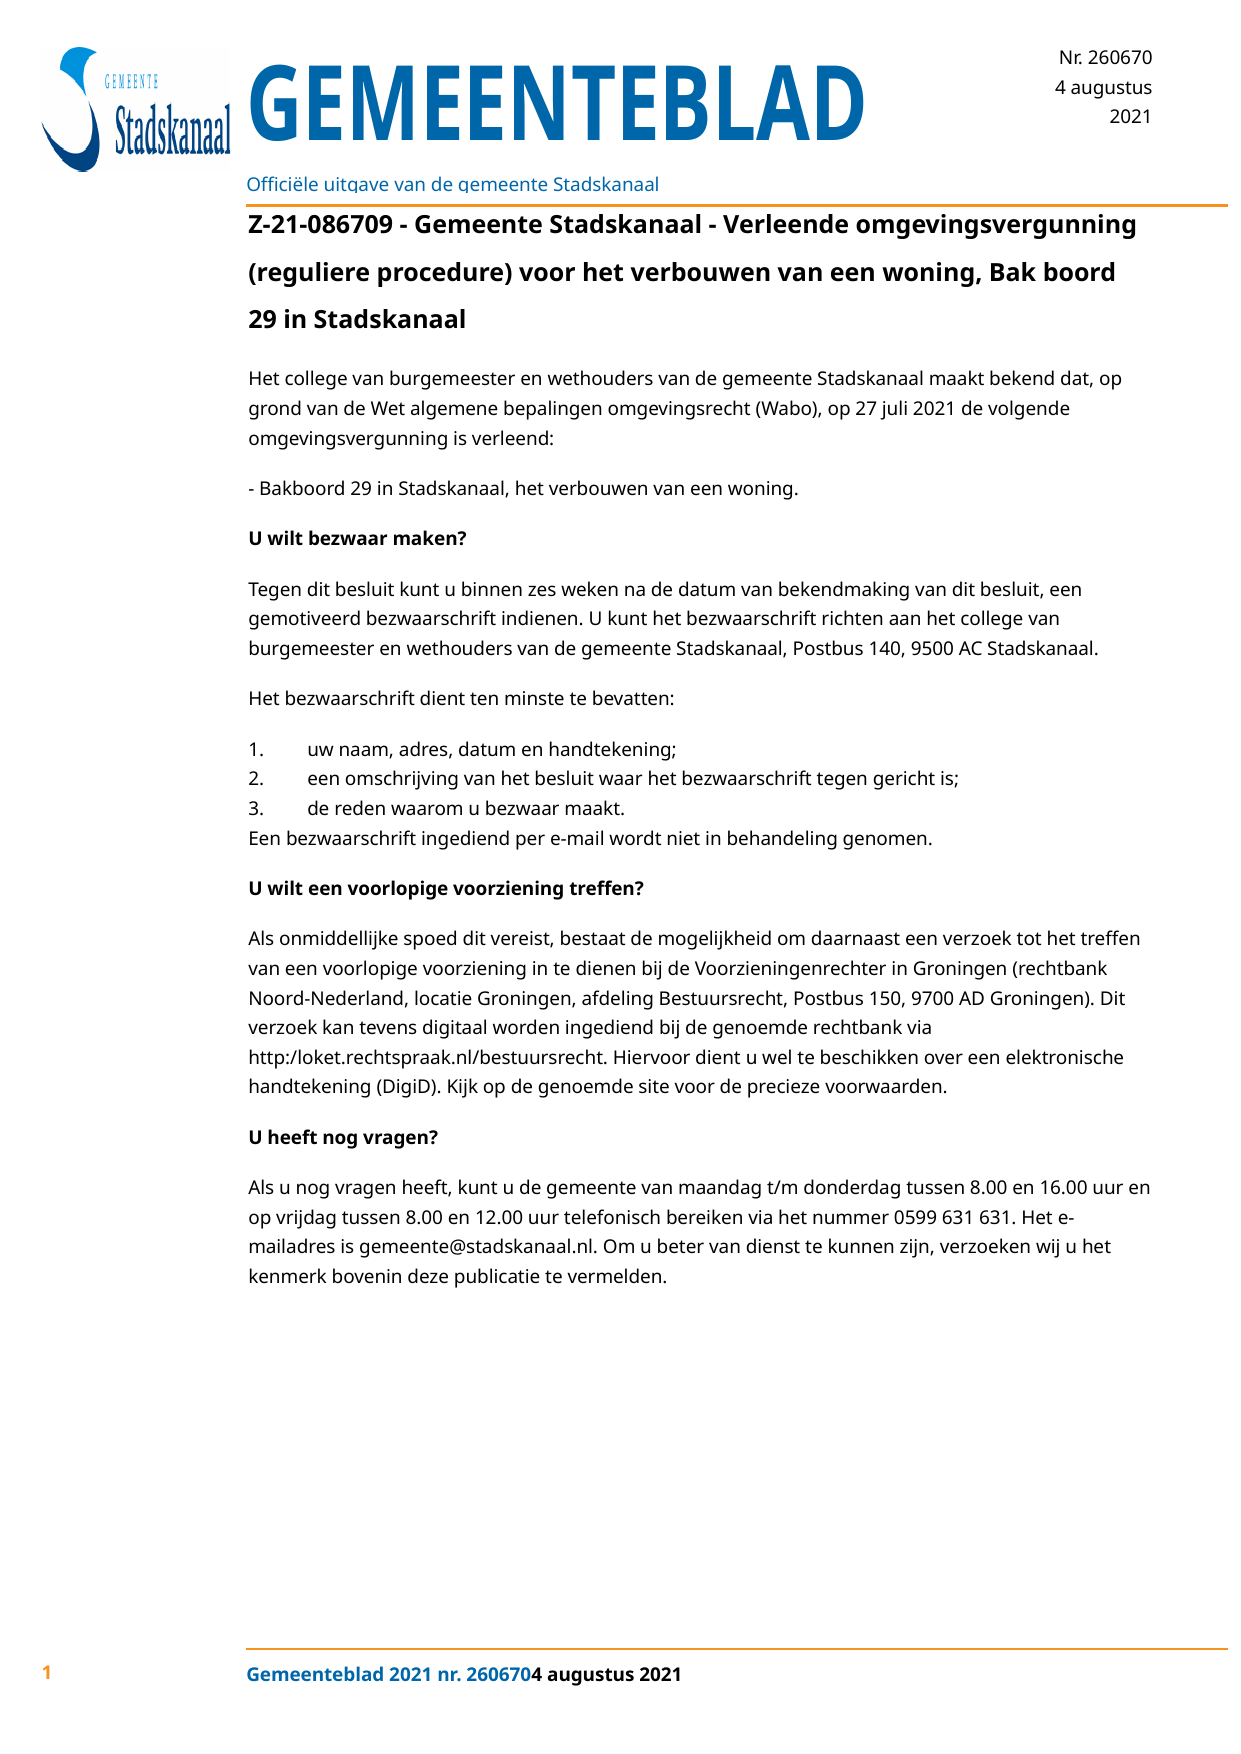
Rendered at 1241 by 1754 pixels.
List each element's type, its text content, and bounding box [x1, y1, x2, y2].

picture [41, 47, 231, 172]
text Een bezwaarschrift ingediend per e-mail wordt niet in behandeling genomen. [248, 825, 1152, 850]
text U heeft nog vragen? [248, 1124, 1152, 1149]
text U wilt bezwaar maken? [248, 526, 1152, 551]
text Tegen dit besluit kunt u binnen zes weken na de datum van bekendmaking van dit besluit, een gemotiveerd bezwaarschrift indienen. U kunt het bezwaarschrift richten aan het college van burgemeester en wethouders van de gemeente Stadskanaal, Postbus 140, 9500 AC Stadskanaal. [248, 576, 1152, 661]
text Het college van burgemeester en wethouders van de gemeente Stadskanaal maakt bekend dat, op grond van de Wet algemene bepalingen omgevingsrecht (Wabo), op 27 juli 2021 de volgende omgevingsvergunning is verleend: [248, 366, 1152, 450]
list een omschrijving van het besluit waar het bezwaarschrift tegen gericht is; [248, 766, 1152, 791]
text Het bezwaarschrift dient ten minste te bevatten: [248, 686, 1152, 711]
text Als u nog vragen heeft, kunt u de gemeente van maandag t/m donderdag tussen 8.00 en 16.00 uur en op vrijdag tussen 8.00 en 12.00 uur telefonisch bereiken via het nummer 0599 631 631. Het e-mailadres is gemeente@stadskanaal.nl. Om u beter van dienst te kunnen zijn, verzoeken wij u het kenmerk bovenin deze publicatie te vermelden. [248, 1174, 1152, 1289]
text Als onmiddellijke spoed dit vereist, bestaat de mogelijkheid om daarnaast een verzoek tot het treffen van een voorlopige voorziening in te dienen bij de Voorzieningenrechter in Groningen (rechtbank Noord-Nederland, locatie Groningen, afdeling Bestuursrecht, Postbus 150, 9700 AD Groningen). Dit verzoek kan tevens digitaal worden ingediend bij de genoemde rechtbank via http:/loket.rechtspraak.nl/bestuursrecht. Hiervoor dient u wel te beschikken over een elektronische handtekening (DigiD). Kijk op de genoemde site voor de precieze voorwaarden. [248, 926, 1152, 1099]
text - Bakboord 29 in Stadskanaal, het verbouwen van een woning. [248, 475, 1152, 501]
text U wilt een voorlopige voorziening treffen? [248, 875, 1152, 901]
list de reden waarom u bezwaar maakt. [248, 795, 1152, 821]
list uw naam, adres, datum en handtekening; [248, 736, 1152, 762]
text Z-21-086709 - Gemeente Stadskanaal - Verleende omgevingsvergunning (reguliere procedure) voor het verbouwen van een woning, Bak boord 29 in Stadskanaal [248, 207, 1152, 336]
